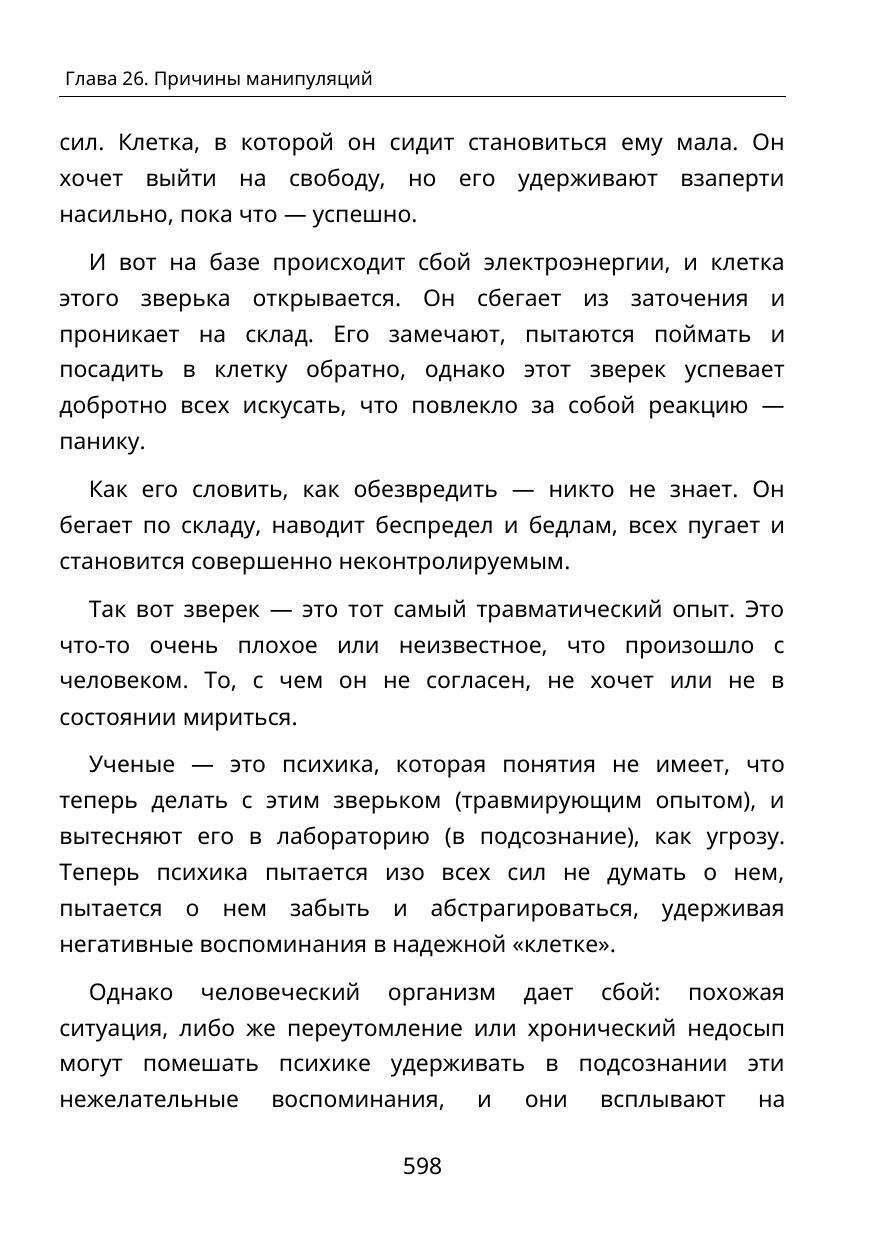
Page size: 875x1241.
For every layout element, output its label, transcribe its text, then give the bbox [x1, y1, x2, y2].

text сил. Клетка, в которой он сидит становиться ему мала. Он хочет выйти на свободу, но его удерживают взаперти насильно, пока что — успешно. [59, 126, 786, 229]
text Ученые — это психика, которая понятия не имеет, что теперь делать с этим зверьком (травмирующим опытом), и вытесняют его в лабораторию (в подсознание), как угрозу. Теперь психика пытается изо всех сил не думать о нем, пытается о нем забыть и абстрагироваться, удерживая негативные воспоминания в надежной «клетке». [59, 748, 786, 959]
text Так вот зверек — это тот самый травматический опыт. Это что-то очень плохое или неизвестное, что произошло с человеком. То, с чем он не согласен, не хочет или не в состоянии мириться. [59, 593, 786, 732]
text Однако человеческий организм дает сбой: похожая ситуация, либо же переутомление или хронический недосып могут помешать психике удерживать в подсознании эти нежелательные воспоминания, и они всплывают на [59, 976, 786, 1114]
text И вот на базе происходит сбой электроэнергии, и клетка этого зверька открывается. Он сбегает из заточения и проникает на склад. Его замечают, пытаются поймать и посадить в клетку обратно, однако этот зверек успевает добротно всех искусать, что повлекло за собой реакцию — панику. [59, 246, 786, 457]
text Как его словить, как обезвредить — никто не знает. Он бегает по складу, наводит беспредел и бедлам, всех пугает и становится совершенно неконтролируемым. [59, 473, 786, 576]
